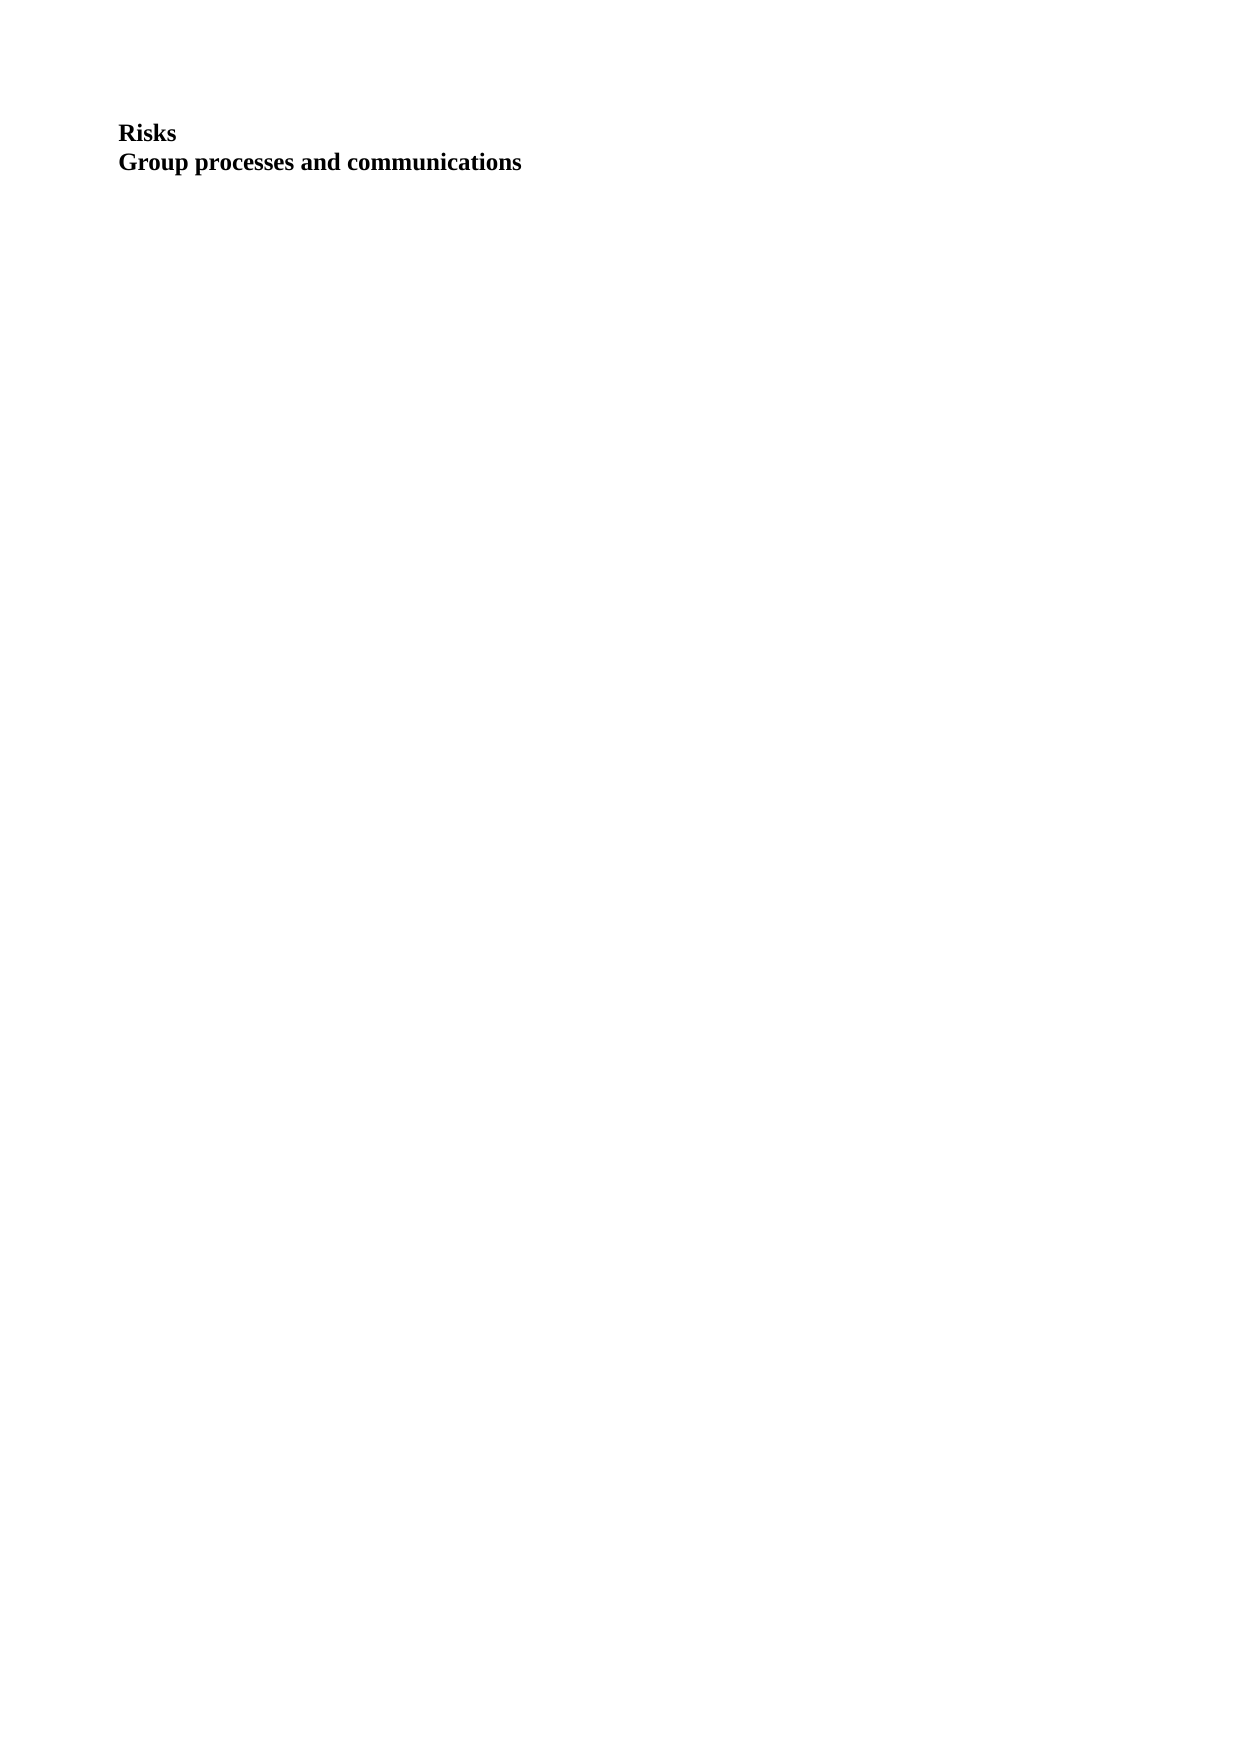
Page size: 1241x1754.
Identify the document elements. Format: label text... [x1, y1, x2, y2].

text Risks [118, 118, 1122, 147]
text Group processes and communications [118, 147, 1122, 176]
